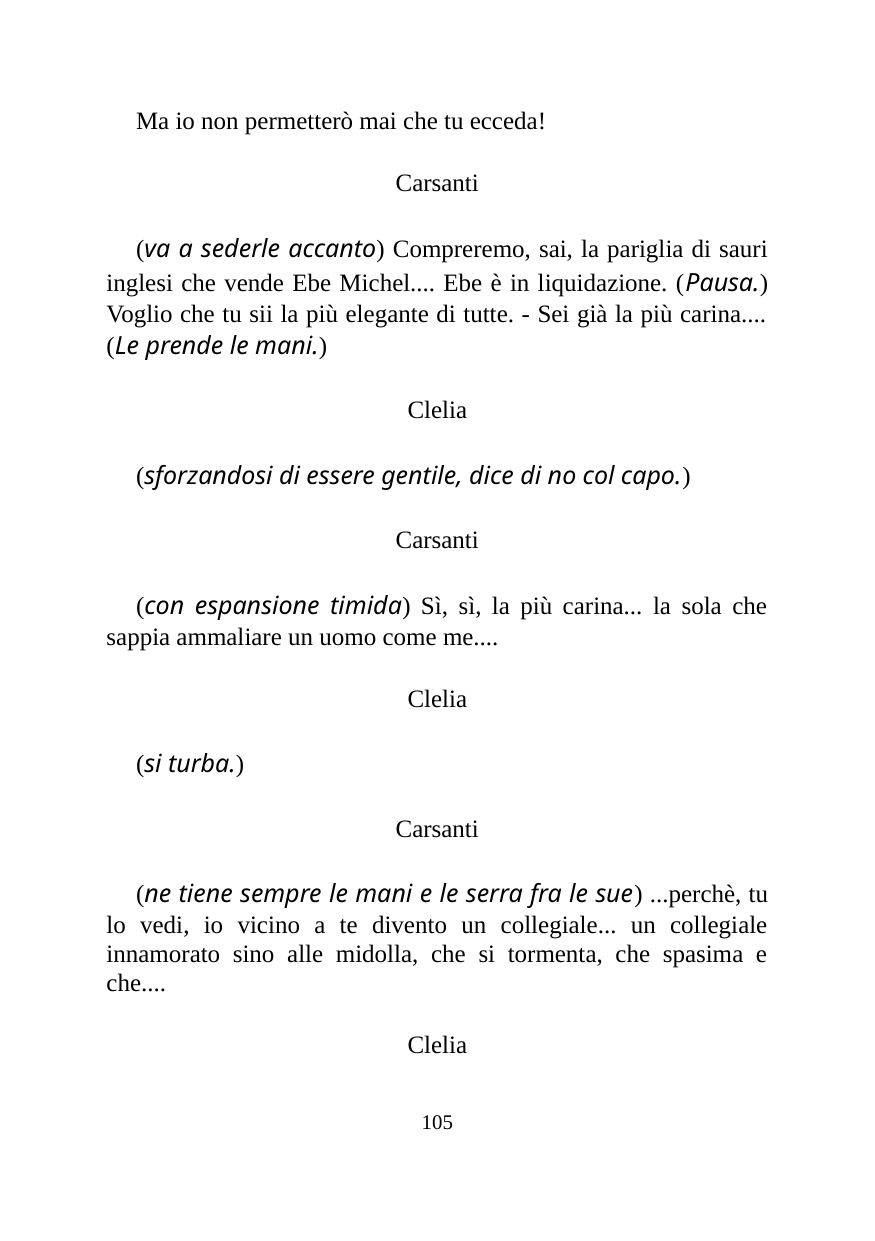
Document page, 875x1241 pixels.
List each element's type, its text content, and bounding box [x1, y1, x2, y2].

text Ma io non permetterò mai che tu ecceda! [106, 106, 768, 135]
text (ne tiene sempre le mani e le serra fra le sue) ...perchè, tu lo vedi, io vicino a te divento un collegiale... un collegiale innamorato sino alle midolla, che si tormenta, che spasima e che.... [106, 876, 768, 996]
text (con espansione timida) Sì, sì, la più carina... la sola che sappia ammaliare un uomo come me.... [106, 587, 768, 650]
text Carsanti [106, 814, 768, 842]
text (va a sederle accanto) Compreremo, sai, la pariglia di sauri inglesi che vende Ebe Michel.... Ebe è in liquidazione. (Pausa.) Voglio che tu sii la più elegante di tutte. - Sei già la più carina.... (Le prende le mani.) [106, 231, 768, 362]
text Carsanti [106, 525, 768, 554]
text Clelia [106, 1030, 768, 1059]
text (sforzandosi di essere gentile, dice di no col capo.) [106, 458, 768, 492]
text (si turba.) [106, 746, 768, 780]
text Clelia [106, 684, 768, 713]
text Carsanti [106, 168, 768, 197]
text Clelia [106, 395, 768, 424]
